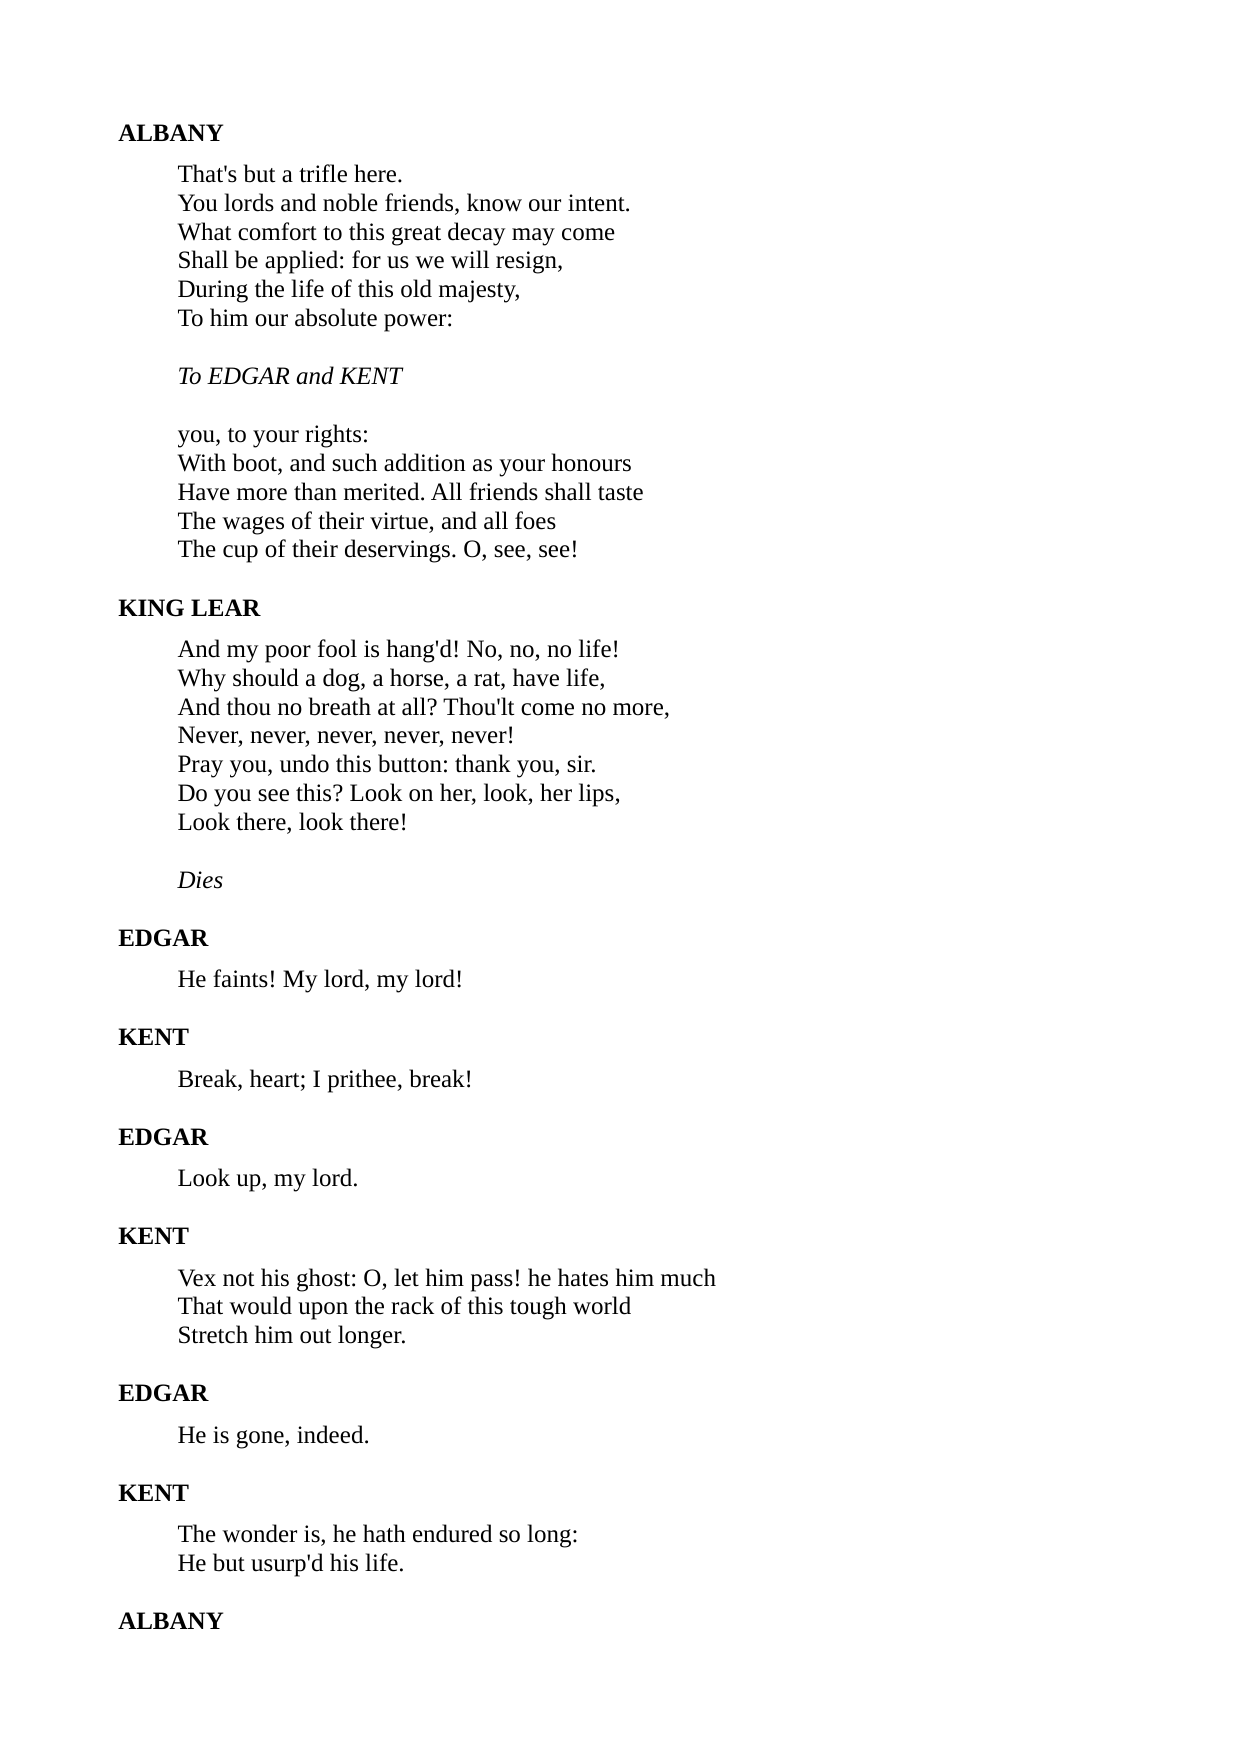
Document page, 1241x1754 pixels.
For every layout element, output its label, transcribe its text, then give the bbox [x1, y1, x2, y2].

text Look up, my lord. [177, 1163, 1063, 1192]
text KING LEAR [118, 593, 1122, 622]
text And my poor fool is hang'd! No, no, no life! Why should a dog, a horse, a rat, have life, And thou no breath at all? Thou'lt come no more, Never, never, never, never, never! Pray you, undo this button: thank you, sir. Do you see this? Look on her, look, her lips, Look there, look there! [177, 634, 1063, 835]
text ALBANY [118, 118, 1122, 147]
text EDGAR [118, 923, 1122, 952]
text He faints! My lord, my lord! [177, 964, 1063, 993]
text That's but a trifle here. You lords and noble friends, know our intent. What comfort to this great decay may come Shall be applied: for us we will resign, During the life of this old majesty, To him our absolute power: [177, 159, 1063, 332]
text To EDGAR and KENT [177, 361, 1063, 390]
text EDGAR [118, 1378, 1122, 1407]
text KENT [118, 1022, 1122, 1051]
text He is gone, indeed. [177, 1420, 1063, 1448]
text Vex not his ghost: O, let him pass! he hates him much That would upon the rack of this tough world Stretch him out longer. [177, 1263, 1063, 1349]
text Break, heart; I prithee, break! [177, 1064, 1063, 1092]
text KENT [118, 1478, 1122, 1507]
text ALBANY [118, 1606, 1122, 1635]
text EDGAR [118, 1122, 1122, 1151]
text you, to your rights: With boot, and such addition as your honours Have more than merited. All friends shall taste The wages of their virtue, and all foes The cup of their deservings. O, see, see! [177, 419, 1063, 563]
text The wonder is, he hath endured so long: He but usurp'd his life. [177, 1519, 1063, 1577]
text Dies [177, 865, 1063, 893]
text KENT [118, 1221, 1122, 1250]
